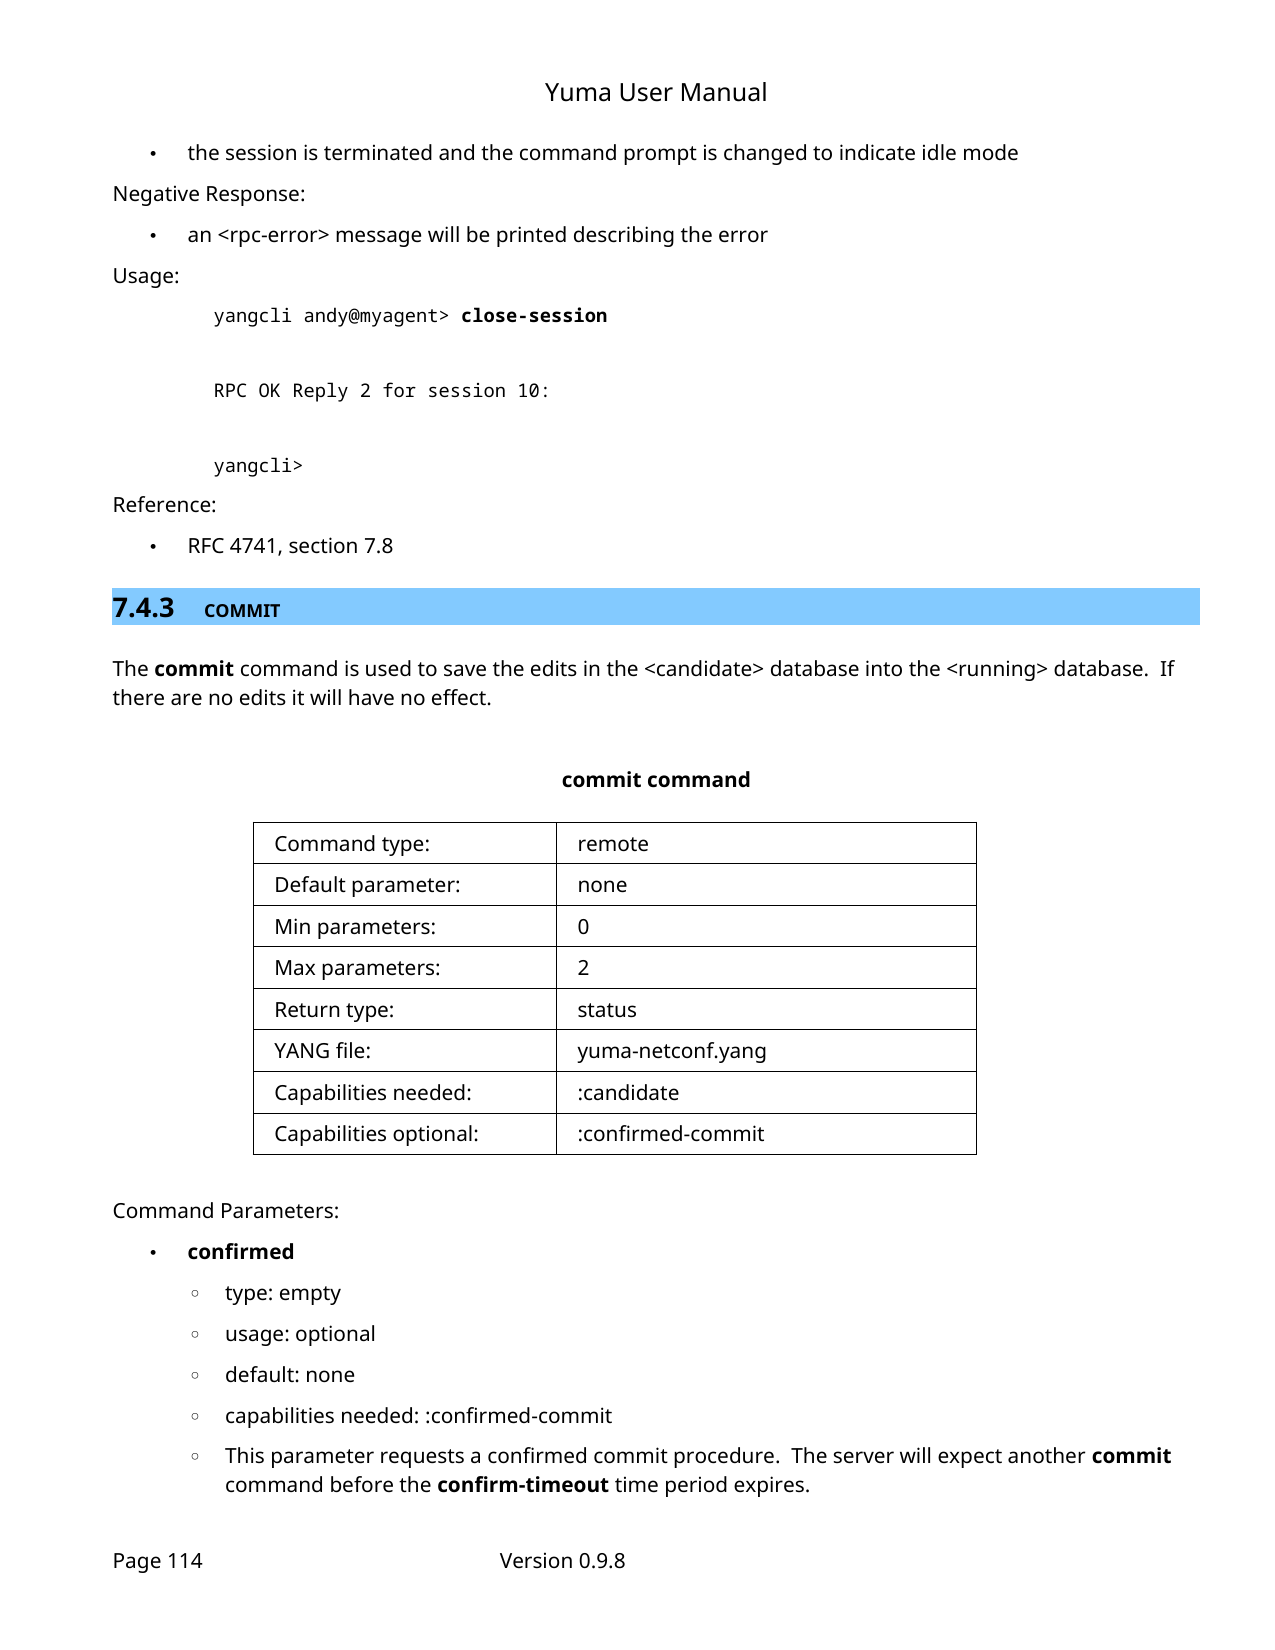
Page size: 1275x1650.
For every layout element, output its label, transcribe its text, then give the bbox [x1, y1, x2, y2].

list confirmed [150, 1237, 1200, 1265]
table_cell Return type: [254, 989, 556, 1029]
table_cell Capabilities needed: [254, 1072, 556, 1112]
list This parameter requests a confirmed commit procedure. The server will expect another commit command before the confirm-timeout time period expires. [187, 1442, 1200, 1498]
text yangcli> [139, 452, 1200, 478]
list usage: optional [187, 1319, 1200, 1347]
table_cell Max parameters: [254, 947, 556, 988]
table_header remote [557, 823, 976, 863]
table_cell yuma-netconf.yang [557, 1030, 976, 1071]
table_cell 0 [557, 906, 976, 946]
subtitle commit [112, 588, 1200, 625]
text yangcli andy@myagent> close-session [139, 302, 1200, 328]
list RFC 4741, section 7.8 [150, 531, 1200, 559]
table_cell Capabilities optional: [254, 1114, 556, 1154]
list type: empty [187, 1278, 1200, 1306]
list default: none [187, 1360, 1200, 1388]
text Command Parameters: [112, 1196, 1200, 1224]
text Reference: [112, 490, 1200, 518]
table_cell Min parameters: [254, 906, 556, 946]
table_cell none [557, 864, 976, 905]
table_header Command type: [254, 823, 556, 863]
text RPC OK Reply 2 for session 10: [139, 377, 1200, 403]
table_cell YANG file: [254, 1030, 556, 1071]
text The commit command is used to save the edits in the <candidate> database into the <running> database. If there are no edits it will have no effect. [112, 654, 1200, 711]
table_cell Default parameter: [254, 864, 556, 905]
table_cell status [557, 989, 976, 1029]
list capabilities needed: :confirmed-commit [187, 1401, 1200, 1429]
list the session is terminated and the command prompt is changed to indicate idle mode [150, 138, 1200, 167]
list an <rpc-error> message will be printed describing the error [150, 220, 1200, 249]
table_cell 2 [557, 947, 976, 988]
text Usage: [112, 261, 1200, 290]
subtitle commit command [127, 765, 1185, 793]
text Negative Response: [112, 179, 1200, 208]
table_cell :confirmed-commit [557, 1114, 976, 1154]
table_cell :candidate [557, 1072, 976, 1112]
